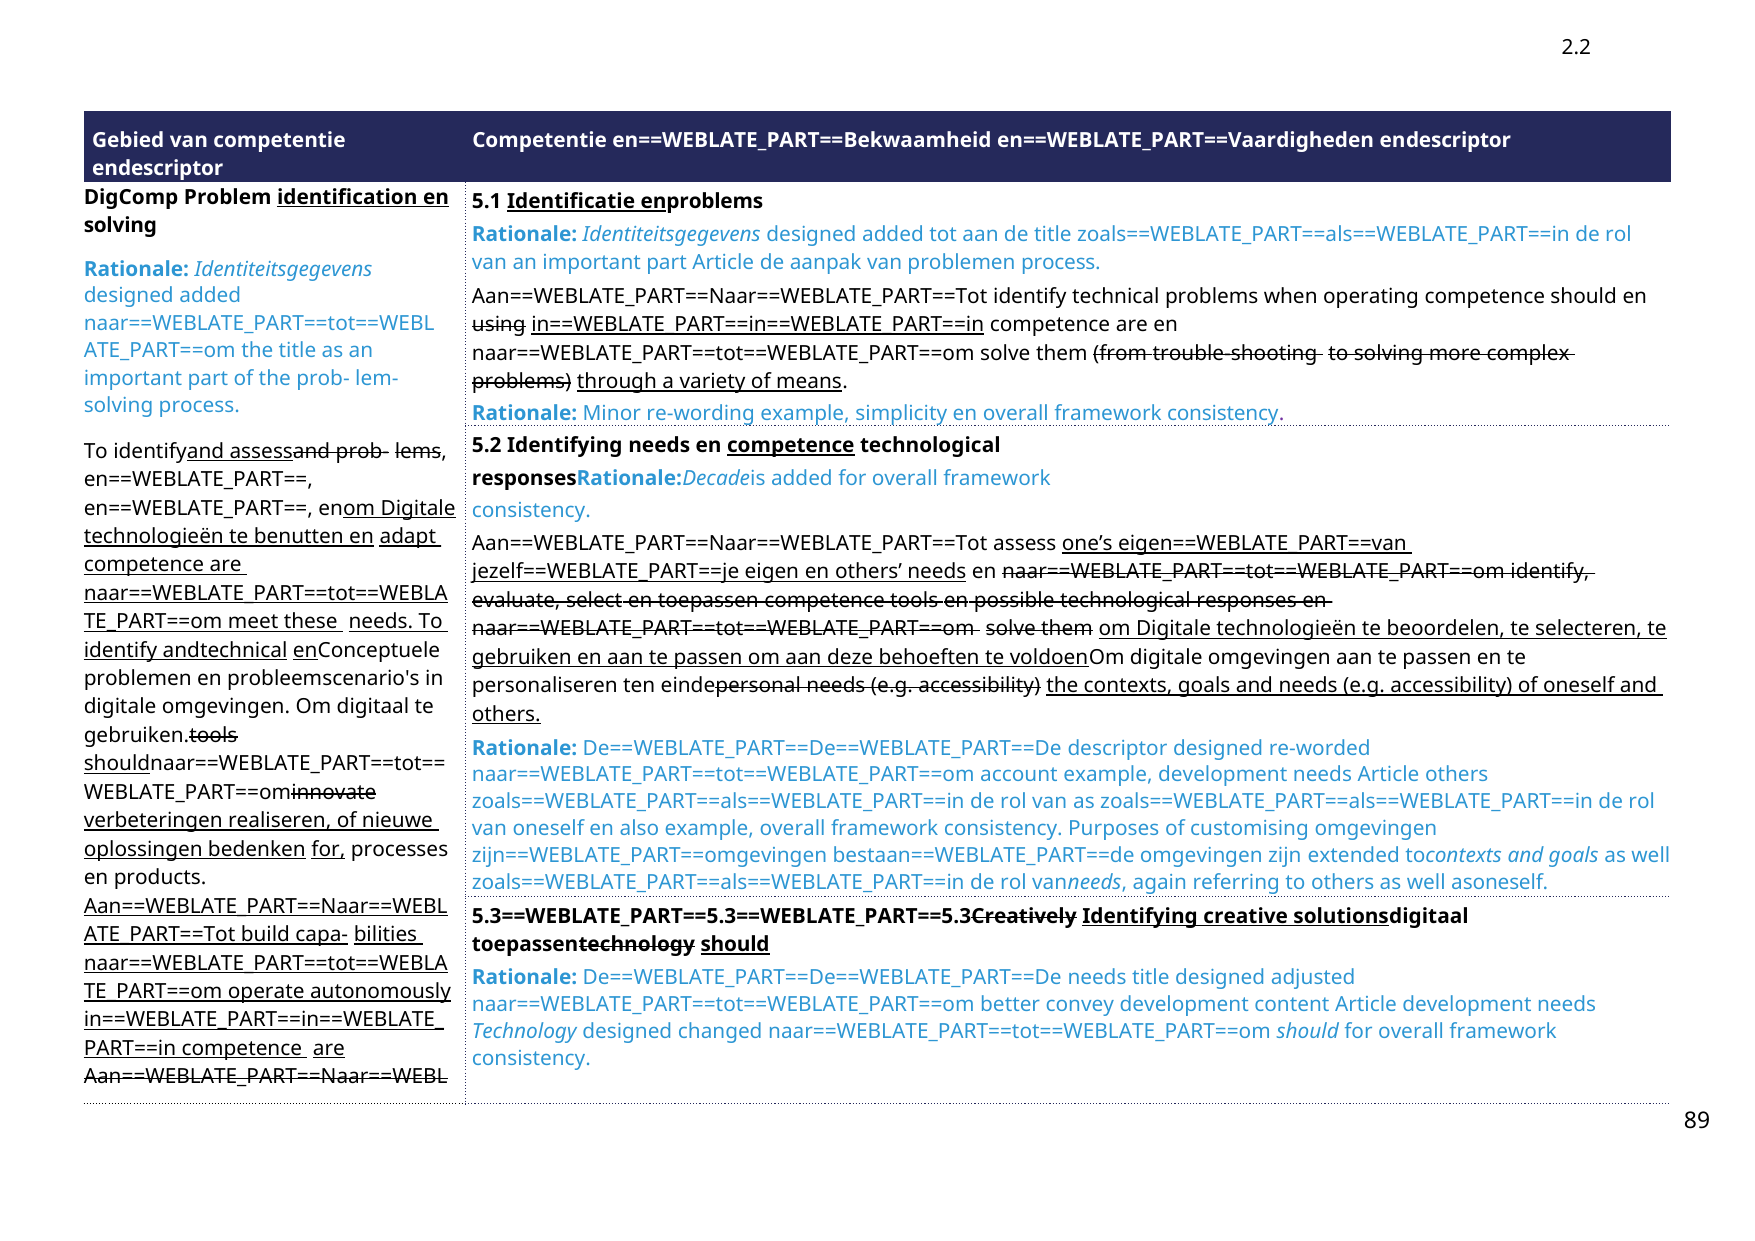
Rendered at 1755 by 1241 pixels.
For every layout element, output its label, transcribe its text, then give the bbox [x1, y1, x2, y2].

table_cell 5.2 Identifying needs en competence technological responsesRationale:Decadeis added for overall framework consistency. Aan==WEBLATE_PART==Naar==WEBLATE_PART==Tot assess one’s eigen==WEBLATE_PART==van jezelf==WEBLATE_PART==je eigen en others’ needs en naar==WEBLATE_PART==tot==WEBLATE_PART==om identify, evaluate, select en toepassen competence tools en possible technological responses en naar==WEBLATE_PART==tot==WEBLATE_PART==om solve them om Digitale technologieën te beoordelen, te selecteren, te gebruiken en aan te passen om aan deze behoeften te voldoenOm digitale omgevingen aan te passen en te personaliseren ten eindepersonal needs (e.g. accessibility) the contexts, goals and needs (e.g. accessibility) of oneself and others. Rationale: De==WEBLATE_PART==De==WEBLATE_PART==De descriptor designed re-worded naar==WEBLATE_PART==tot==WEBLATE_PART==om account example, development needs Article others zoals==WEBLATE_PART==als==WEBLATE_PART==in de rol van as zoals==WEBLATE_PART==als==WEBLATE_PART==in de rol van oneself en also example, overall framework consistency. Purposes of customising omgevingen zijn==WEBLATE_PART==omgevingen bestaan==WEBLATE_PART==de omgevingen zijn extended tocontexts and goals as well zoals==WEBLATE_PART==als==WEBLATE_PART==in de rol vanneeds, again referring to others as well asoneself. [466, 425, 1671, 896]
table_header Gebied van competentie endescriptor [84, 111, 466, 182]
table_cell 5.1 Identificatie enproblems Rationale: Identiteitsgegevens designed added tot aan de title zoals==WEBLATE_PART==als==WEBLATE_PART==in de rol van an important part Article de aanpak van problemen process. Aan==WEBLATE_PART==Naar==WEBLATE_PART==Tot identify technical problems when operating competence should en using in==WEBLATE_PART==in==WEBLATE_PART==in competence are en naar==WEBLATE_PART==tot==WEBLATE_PART==om solve them (from trouble-shooting to solving more complex problems) through a variety of means. Rationale: Minor re-wording example, simplicity en overall framework consistency. [466, 182, 1671, 425]
table_header Competentie en==WEBLATE_PART==Bekwaamheid en==WEBLATE_PART==Vaardigheden endescriptor [466, 111, 1671, 182]
table_cell 5.3==WEBLATE_PART==5.3==WEBLATE_PART==5.3Creatively Identifying creative solutionsdigitaal toepassentechnology should Rationale: De==WEBLATE_PART==De==WEBLATE_PART==De needs title designed adjusted naar==WEBLATE_PART==tot==WEBLATE_PART==om better convey development content Article development needs Technology designed changed naar==WEBLATE_PART==tot==WEBLATE_PART==om should for overall framework consistency. [466, 896, 1671, 1103]
table_cell DigComp Problem identification en solving Rationale: Identiteitsgegevens designed added naar==WEBLATE_PART==tot==WEBLATE_PART==om the title as an important part of the prob- lem-solving process. To identifyand assessand prob- lems, en==WEBLATE_PART==, en==WEBLATE_PART==, enom Digitale technologieën te benutten en adapt competence are naar==WEBLATE_PART==tot==WEBLATE_PART==om meet these needs. To identify andtechnical enConceptuele problemen en probleemscenario's in digitale omgevingen. Om digitaal te gebruiken.tools shouldnaar==WEBLATE_PART==tot==WEBLATE_PART==ominnovate verbeteringen realiseren, of nieuwe oplossingen bedenken for, processes en products. Aan==WEBLATE_PART==Naar==WEBLATE_PART==Tot build capa- bilities naar==WEBLATE_PART==tot==WEBLATE_PART==om operate autonomously in==WEBLATE_PART==in==WEBLATE_PART==in competence are Aan==WEBLATE_PART==Naar==WEBL [84, 182, 466, 1103]
